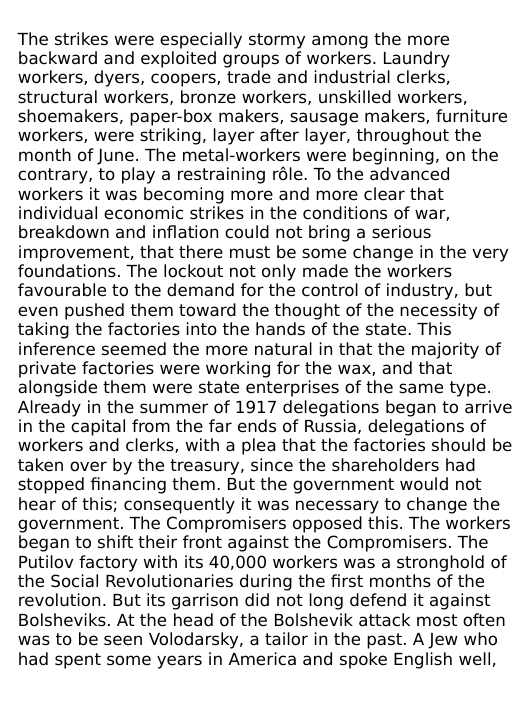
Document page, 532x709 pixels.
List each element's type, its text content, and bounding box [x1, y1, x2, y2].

text The strikes were especially stormy among the more backward and exploited groups of workers. Laundry workers, dyers, coopers, trade and industrial clerks, structural workers, bronze workers, unskilled workers, shoemakers, paper-box makers, sausage makers, furniture workers, were striking, layer after layer, throughout the month of June. The metal-workers were beginning, on the contrary, to play a restraining rôle. To the advanced workers it was becoming more and more clear that individual economic strikes in the conditions of war, breakdown and inflation could not bring a serious improvement, that there must be some change in the very foundations. The lockout not only made the workers favourable to the demand for the control of industry, but even pushed them toward the thought of the necessity of taking the factories into the hands of the state. This inference seemed the more natural in that the majority of private factories were working for the wax, and that alongside them were state enterprises of the same type. Already in the summer of 1917 delegations began to arrive in the capital from the far ends of Russia, delegations of workers and clerks, with a plea that the factories should be taken over by the treasury, since the shareholders had stopped financing them. But the government would not hear of this; consequently it was necessary to change the government. The Compromisers opposed this. The workers began to shift their front against the Compromisers. The Putilov factory with its 40,000 workers was a stronghold of the Social Revolutionaries during the first months of the revolution. But its garrison did not long defend it against Bolsheviks. At the head of the Bolshevik attack most often was to be seen Volodarsky, a tailor in the past. A Jew who had spent some years in America and spoke English well, [18, 29, 514, 669]
